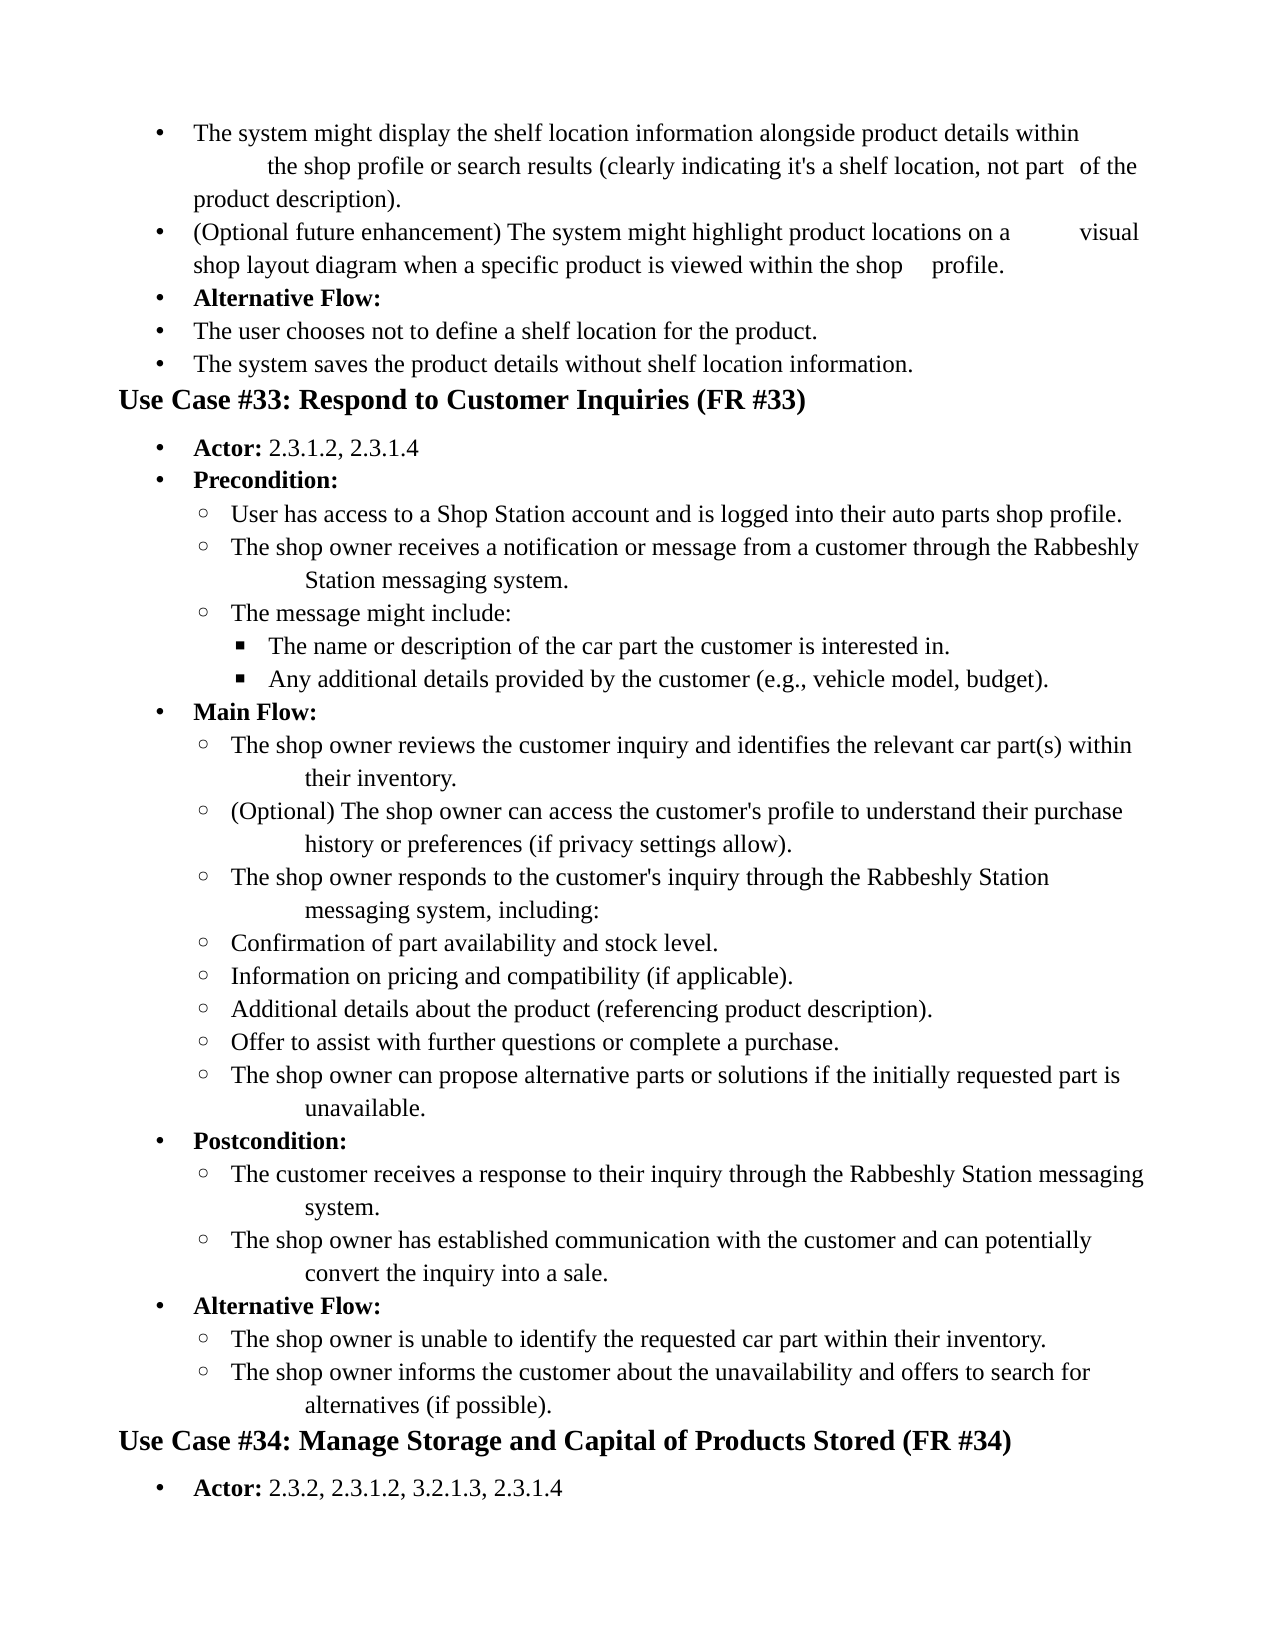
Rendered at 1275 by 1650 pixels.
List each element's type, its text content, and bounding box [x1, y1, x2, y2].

list The shop owner is unable to identify the requested car part within their inventory. [193, 1324, 1157, 1353]
list The shop owner has established communication with the customer and can potentially convert the inquiry into a sale. [193, 1225, 1157, 1287]
list Offer to assist with further questions or complete a purchase. [193, 1027, 1157, 1056]
list The shop owner reviews the customer inquiry and identifies the relevant car part(s) within their inventory. [193, 730, 1157, 792]
list The system saves the product details without shelf location information. [156, 349, 1157, 378]
list Precondition: [156, 466, 1157, 494]
list The system might display the shelf location information alongside product details within the shop profile or search results (clearly indicating it's a shelf location, not part of the product description). [156, 118, 1157, 213]
list Alternative Flow: [156, 283, 1157, 312]
list The shop owner informs the customer about the unavailability and offers to search for alternatives (if possible). [193, 1357, 1157, 1419]
list The customer receives a response to their inquiry through the Rabbeshly Station messaging system. [193, 1159, 1157, 1221]
list Postcondition: [156, 1126, 1157, 1155]
list The message might include: [193, 598, 1157, 626]
list Confirmation of part availability and stock level. [193, 928, 1157, 957]
list User has access to a Shop Station account and is logged into their auto parts shop profile. [193, 499, 1157, 527]
list The user chooses not to define a shelf location for the product. [156, 316, 1157, 345]
list Main Flow: [156, 697, 1157, 726]
list Information on pricing and compatibility (if applicable). [193, 961, 1157, 990]
list Actor: 2.3.1.2, 2.3.1.4 [156, 433, 1157, 461]
list Alternative Flow: [156, 1291, 1157, 1320]
list (Optional future enhancement) The system might highlight product locations on a visual shop layout diagram when a specific product is viewed within the shop profile. [156, 217, 1157, 279]
list The shop owner receives a notification or message from a customer through the Rabbeshly Station messaging system. [193, 532, 1157, 593]
list The shop owner responds to the customer's inquiry through the Rabbeshly Station messaging system, including: [193, 862, 1157, 924]
list Any additional details provided by the customer (e.g., vehicle model, budget). [231, 664, 1157, 692]
subtitle Use Case #33: Respond to Customer Inquiries (FR #33) [118, 382, 1157, 416]
list The shop owner can propose alternative parts or solutions if the initially requested part is unavailable. [193, 1060, 1157, 1122]
list (Optional) The shop owner can access the customer's profile to understand their purchase history or preferences (if privacy settings allow). [193, 796, 1157, 858]
list Actor: 2.3.2, 2.3.1.2, 3.2.1.3, 2.3.1.4 [156, 1473, 1157, 1502]
subtitle Use Case #34: Manage Storage and Capital of Products Stored (FR #34) [118, 1423, 1157, 1457]
list Additional details about the product (referencing product description). [193, 994, 1157, 1023]
list The name or description of the car part the customer is interested in. [231, 631, 1157, 659]
